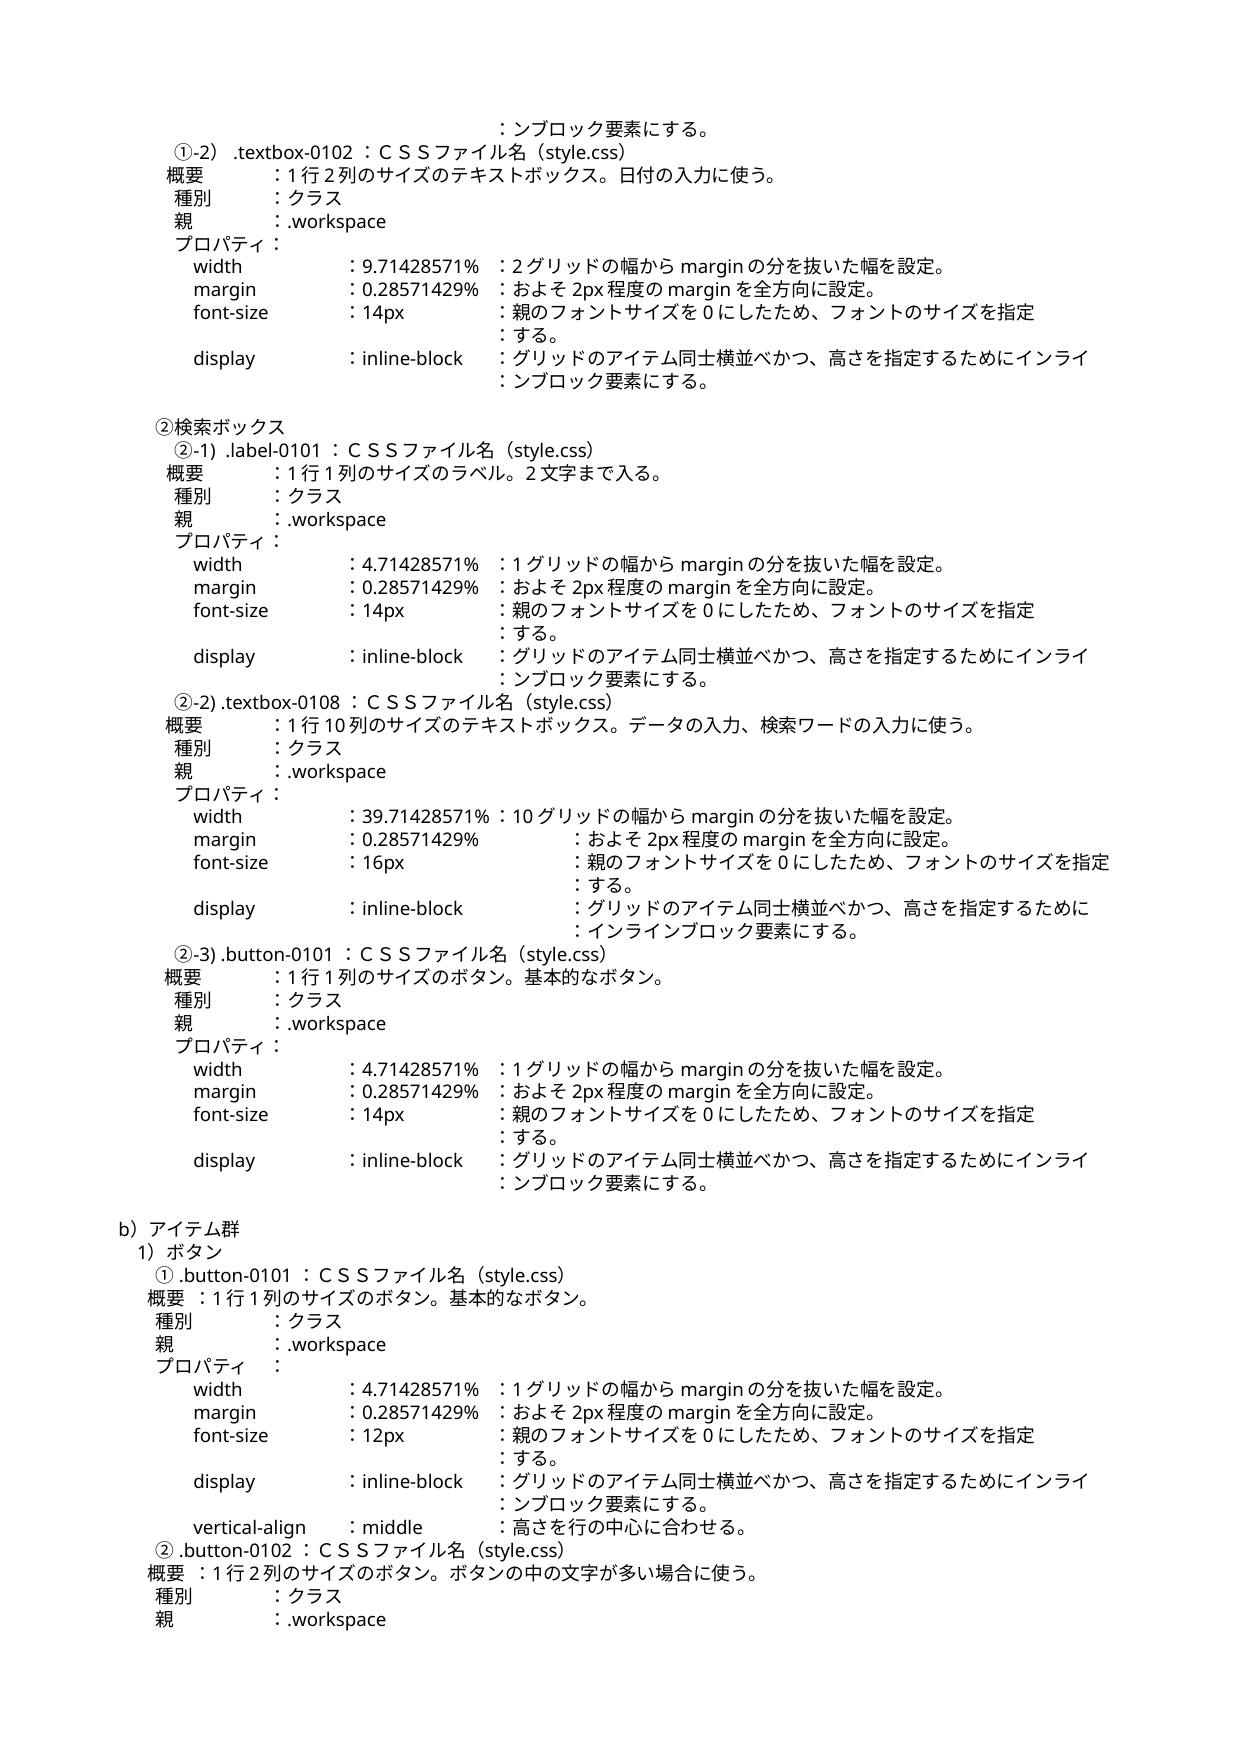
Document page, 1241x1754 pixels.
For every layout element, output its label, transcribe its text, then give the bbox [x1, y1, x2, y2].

text ：ンブロック要素にする。 [118, 118, 1122, 141]
text display ：inline-block ：グリッドのアイテム同士横並べかつ、高さを指定するために [118, 897, 1122, 920]
text 親 ：.workspace [118, 1608, 1122, 1631]
text margin ：0.28571429% ：およそ2px程度のmarginを全方向に設定。 [118, 278, 1122, 301]
text 概要 ：1行2列のサイズのテキストボックス。日付の入力に使う。 [118, 164, 1122, 187]
text ：する。 [118, 1126, 1122, 1149]
text ②-3) .button-0101 ：ＣＳＳファイル名（style.css） [118, 943, 1122, 966]
text ：する。 [118, 874, 1122, 897]
text width ：4.71428571% ：1グリッドの幅からmarginの分を抜いた幅を設定。 [118, 1378, 1122, 1401]
text ① .button-0101 ：ＣＳＳファイル名（style.css） [118, 1264, 1122, 1287]
text 親 ：.workspace [118, 760, 1122, 783]
text 種別 ：クラス [118, 737, 1122, 760]
text margin ：0.28571429% ：およそ2px程度のmarginを全方向に設定。 [118, 1081, 1122, 1103]
text margin ：0.28571429% ：およそ2px程度のmarginを全方向に設定。 [118, 576, 1122, 599]
text 概要 ：1行1列のサイズのラベル。2文字まで入る。 [118, 462, 1122, 485]
text margin ：0.28571429% ：およそ2px程度のmarginを全方向に設定。 [118, 1401, 1122, 1424]
text margin ：0.28571429% ：およそ2px程度のmarginを全方向に設定。 [118, 828, 1122, 851]
text 種別 ：クラス [118, 187, 1122, 210]
text 種別 ：クラス [118, 1585, 1122, 1608]
text プロパティ ： [118, 1356, 1122, 1378]
text ②-2) .textbox-0108 ：ＣＳＳファイル名（style.css） [118, 691, 1122, 714]
text 親 ：.workspace [118, 210, 1122, 233]
text font-size ：14px ：親のフォントサイズを0にしたため、フォントのサイズを指定 [118, 301, 1122, 324]
text ：ンブロック要素にする。 [118, 370, 1122, 393]
text b）アイテム群 [118, 1218, 1122, 1241]
text ②-1) .label-0101 ：ＣＳＳファイル名（style.css） [118, 439, 1122, 462]
text ：ンブロック要素にする。 [118, 1493, 1122, 1516]
text 種別 ：クラス [118, 989, 1122, 1012]
text ② .button-0102 ：ＣＳＳファイル名（style.css） [118, 1539, 1122, 1562]
text ：する。 [118, 1447, 1122, 1470]
text プロパティ： [118, 233, 1122, 256]
text font-size ：14px ：親のフォントサイズを0にしたため、フォントのサイズを指定 [118, 1103, 1122, 1126]
text ：ンブロック要素にする。 [118, 1172, 1122, 1195]
text ：ンブロック要素にする。 [118, 668, 1122, 691]
text display ：inline-block ：グリッドのアイテム同士横並べかつ、高さを指定するためにインライ [118, 1149, 1122, 1172]
text display ：inline-block ：グリッドのアイテム同士横並べかつ、高さを指定するためにインライ [118, 347, 1122, 370]
text プロパティ： [118, 1035, 1122, 1058]
text ：インラインブロック要素にする。 [118, 920, 1122, 943]
text 概要 ：1行1列のサイズのボタン。基本的なボタン。 [118, 966, 1122, 989]
text プロパティ： [118, 783, 1122, 806]
text width ：39.71428571% ：10グリッドの幅からmarginの分を抜いた幅を設定。 [118, 806, 1122, 828]
text font-size ：12px ：親のフォントサイズを0にしたため、フォントのサイズを指定 [118, 1424, 1122, 1447]
text 親 ：.workspace [118, 508, 1122, 531]
text display ：inline-block ：グリッドのアイテム同士横並べかつ、高さを指定するためにインライ [118, 1470, 1122, 1493]
text font-size ：14px ：親のフォントサイズを0にしたため、フォントのサイズを指定 [118, 599, 1122, 622]
text 親 ：.workspace [118, 1012, 1122, 1035]
text プロパティ： [118, 531, 1122, 553]
text 1）ボタン [118, 1241, 1122, 1264]
text ：する。 [118, 324, 1122, 347]
text display ：inline-block ：グリッドのアイテム同士横並べかつ、高さを指定するためにインライ [118, 645, 1122, 668]
text 親 ：.workspace [118, 1333, 1122, 1356]
text 概要 ：1行10列のサイズのテキストボックス。データの入力、検索ワードの入力に使う。 [118, 714, 1122, 737]
text vertical-align ：middle ：高さを行の中心に合わせる。 [118, 1516, 1122, 1539]
text ②検索ボックス [118, 416, 1122, 439]
text 種別 ：クラス [118, 485, 1122, 508]
text ：する。 [118, 622, 1122, 645]
text 種別 ：クラス [118, 1310, 1122, 1333]
text ①-2） .textbox-0102 ：ＣＳＳファイル名（style.css） [118, 141, 1122, 164]
text width ：4.71428571% ：1グリッドの幅からmarginの分を抜いた幅を設定。 [118, 1058, 1122, 1081]
text 概要 ：1行2列のサイズのボタン。ボタンの中の文字が多い場合に使う。 [118, 1562, 1122, 1585]
text 概要 ：1行1列のサイズのボタン。基本的なボタン。 [118, 1287, 1122, 1310]
text width ：4.71428571% ：1グリッドの幅からmarginの分を抜いた幅を設定。 [118, 553, 1122, 576]
text font-size ：16px ：親のフォントサイズを0にしたため、フォントのサイズを指定 [118, 851, 1122, 874]
text width ：9.71428571% ：2グリッドの幅からmarginの分を抜いた幅を設定。 [118, 256, 1122, 278]
